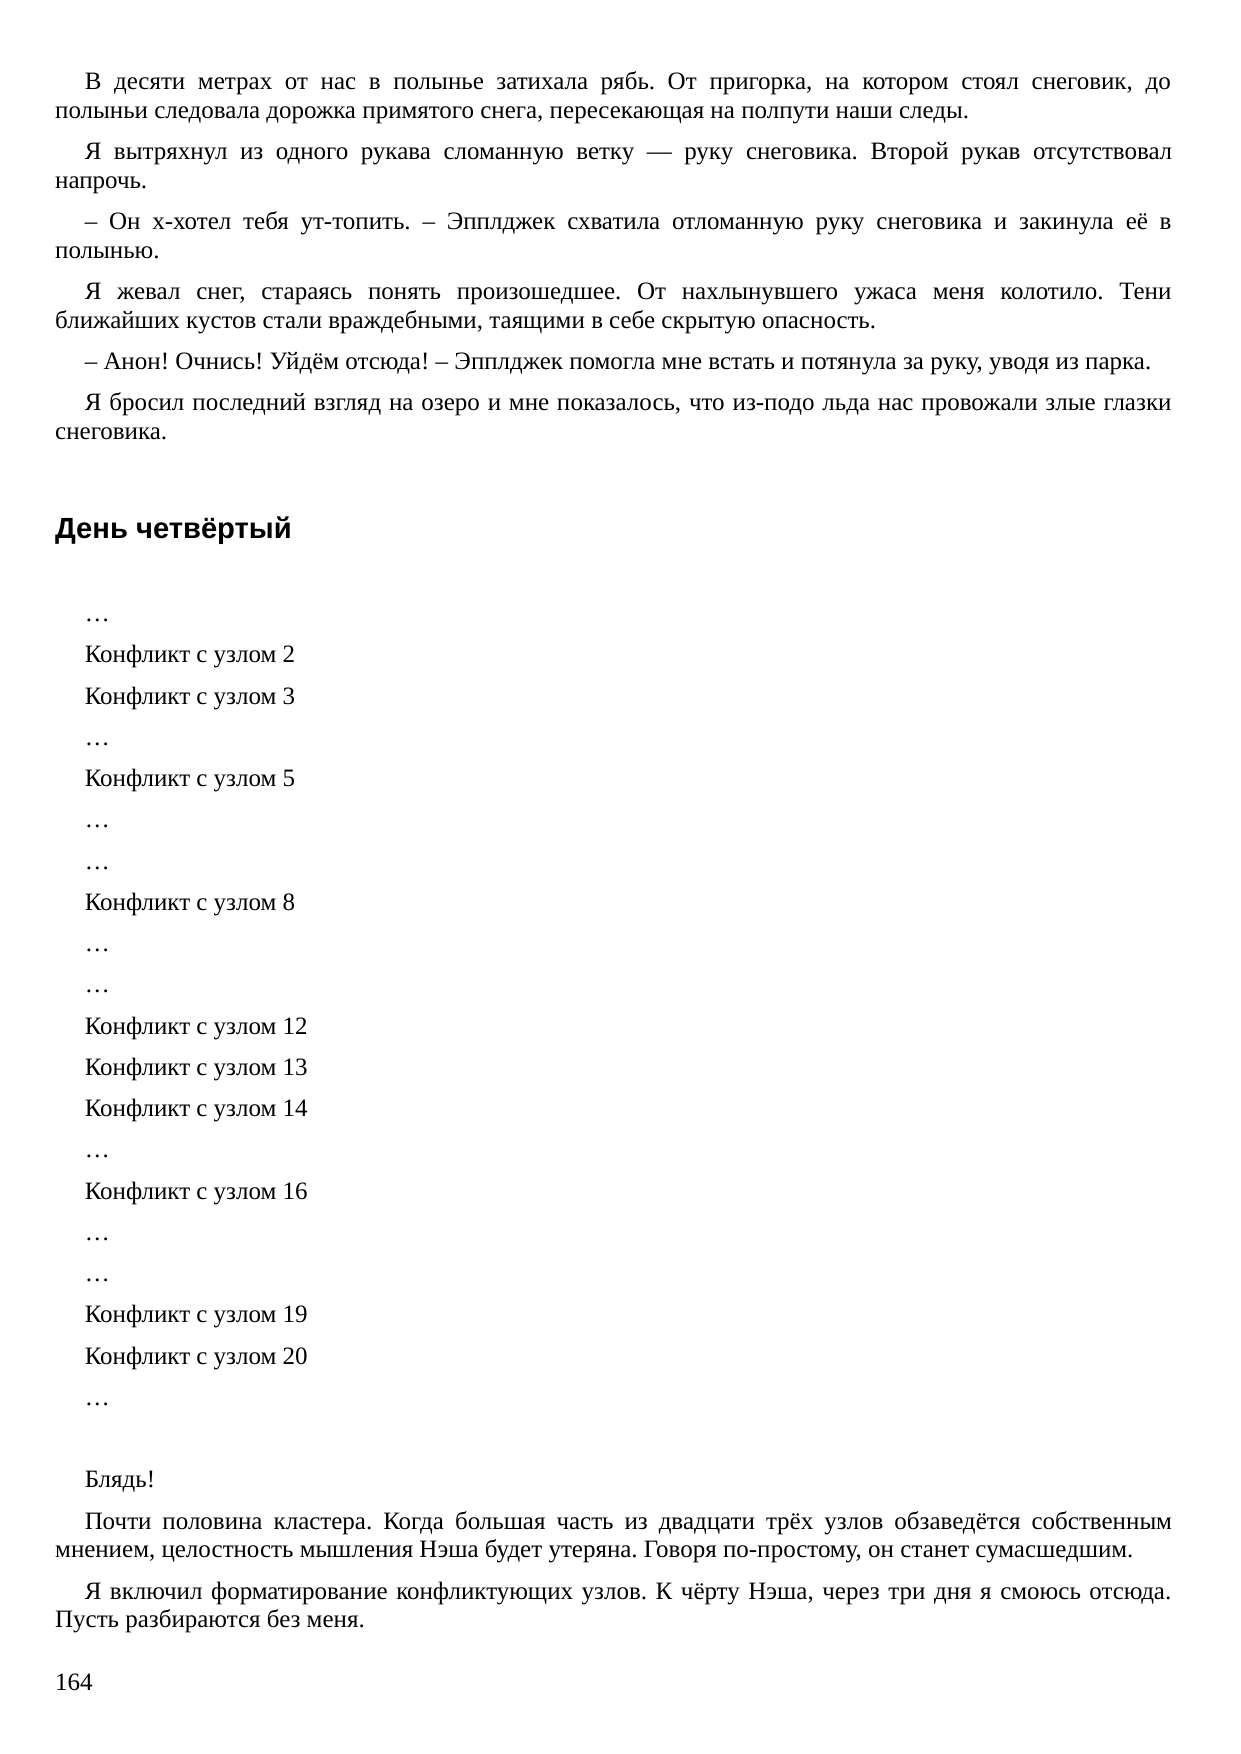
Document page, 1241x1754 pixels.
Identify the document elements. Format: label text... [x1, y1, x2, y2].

text … [55, 804, 1173, 833]
text Конфликт с узлом 3 [55, 681, 1173, 709]
text … [55, 722, 1173, 751]
text Конфликт с узлом 14 [55, 1093, 1173, 1122]
text Конфликт с узлом 19 [55, 1299, 1173, 1328]
text Почти половина кластера. Когда большая часть из двадцати трёх узлов обзаведётся собственным мнением, целостность мышления Нэша будет утеряна. Говоря по-простому, он станет сумасшедшим. [55, 1506, 1173, 1563]
text Я жевал снег, стараясь понять произошедшее. От нахлынувшего ужаса меня колотило. Тени ближайших кустов стали враждебными, таящими в себе скрытую опасность. [55, 276, 1173, 333]
text … [55, 598, 1173, 627]
text … [55, 928, 1173, 957]
text – Анон! Очнись! Уйдём отсюда! – Эпплджек помогла мне встать и потянула за руку, уводя из парка. [55, 346, 1173, 375]
text Конфликт с узлом 16 [55, 1176, 1173, 1204]
text … [55, 1217, 1173, 1246]
text – Он х-хотел тебя ут-топить. – Эпплджек схватила отломанную руку снеговика и закинула её в полынью. [55, 206, 1173, 263]
text … [55, 1258, 1173, 1287]
text … [55, 1382, 1173, 1411]
text Блядь! [55, 1464, 1173, 1493]
text Конфликт с узлом 2 [55, 639, 1173, 668]
text Я бросил последний взгляд на озеро и мне показалось, что из-подо льда нас провожали злые глазки снеговика. [55, 387, 1173, 445]
text … [55, 1134, 1173, 1163]
text Конфликт с узлом 8 [55, 887, 1173, 916]
text Конфликт с узлом 20 [55, 1341, 1173, 1369]
text Конфликт с узлом 5 [55, 763, 1173, 792]
text Я включил форматирование конфликтующих узлов. К чёрту Нэша, через три дня я смоюсь отсюда. Пусть разбираются без меня. [55, 1576, 1173, 1633]
text Я вытряхнул из одного рукава сломанную ветку — руку снеговика. Второй рукав отсутствовал напрочь. [55, 136, 1173, 193]
text … [55, 846, 1173, 874]
text В десяти метрах от нас в полынье затихала рябь. От пригорка, на котором стоял снеговик, до полыньи следовала дорожка примятого снега, пересекающая на полпути наши следы. [55, 66, 1173, 123]
text … [55, 969, 1173, 998]
text Конфликт с узлом 13 [55, 1052, 1173, 1081]
text Конфликт с узлом 12 [55, 1011, 1173, 1039]
subtitle День четвёртый [55, 511, 1173, 544]
